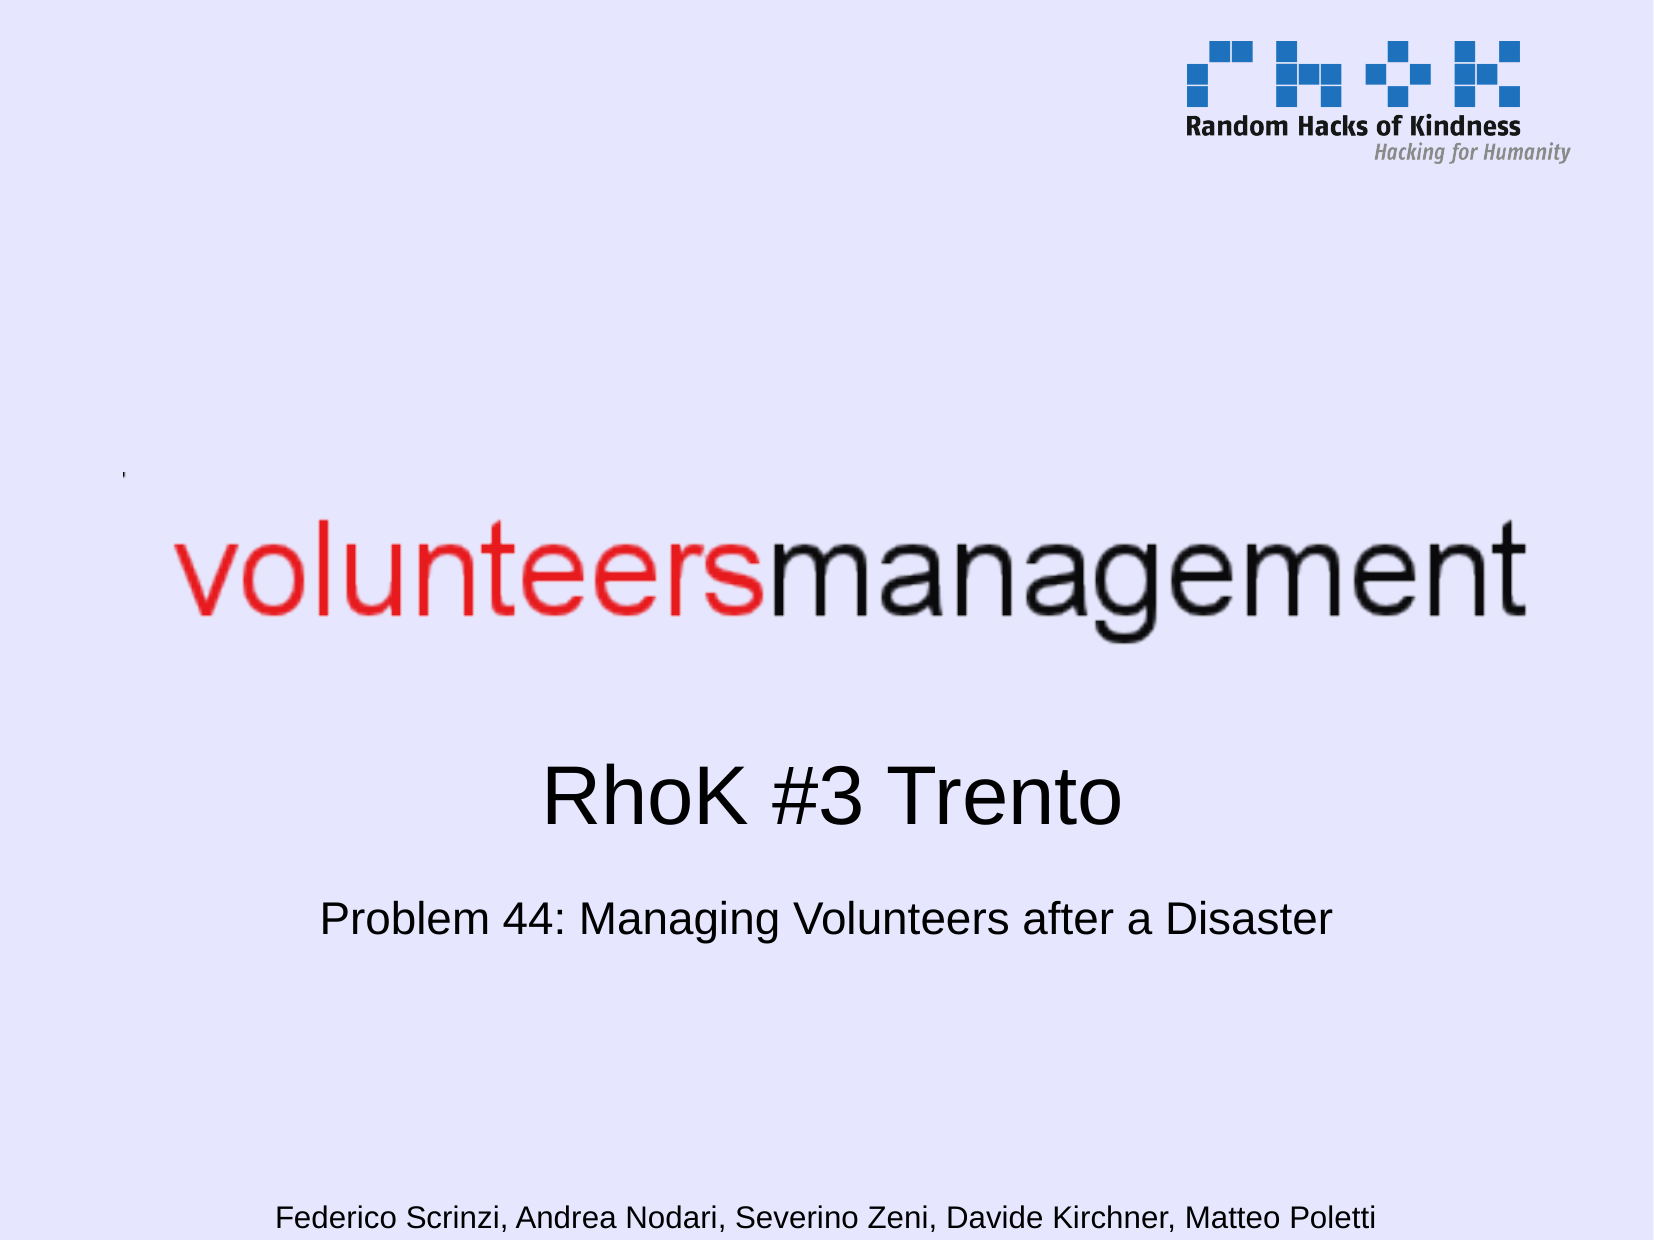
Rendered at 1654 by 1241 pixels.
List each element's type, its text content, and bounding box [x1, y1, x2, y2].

text_box Problem 44: Managing Volunteers after a Disaster [0, 885, 1654, 952]
picture [1187, 41, 1571, 164]
title RhoK #3 Trento [88, 699, 1577, 885]
text_box Federico Scrinzi, Andrea Nodari, Severino Zeni, Davide Kirchner, Matteo Poletti [0, 1192, 1654, 1241]
picture [123, 472, 1548, 680]
